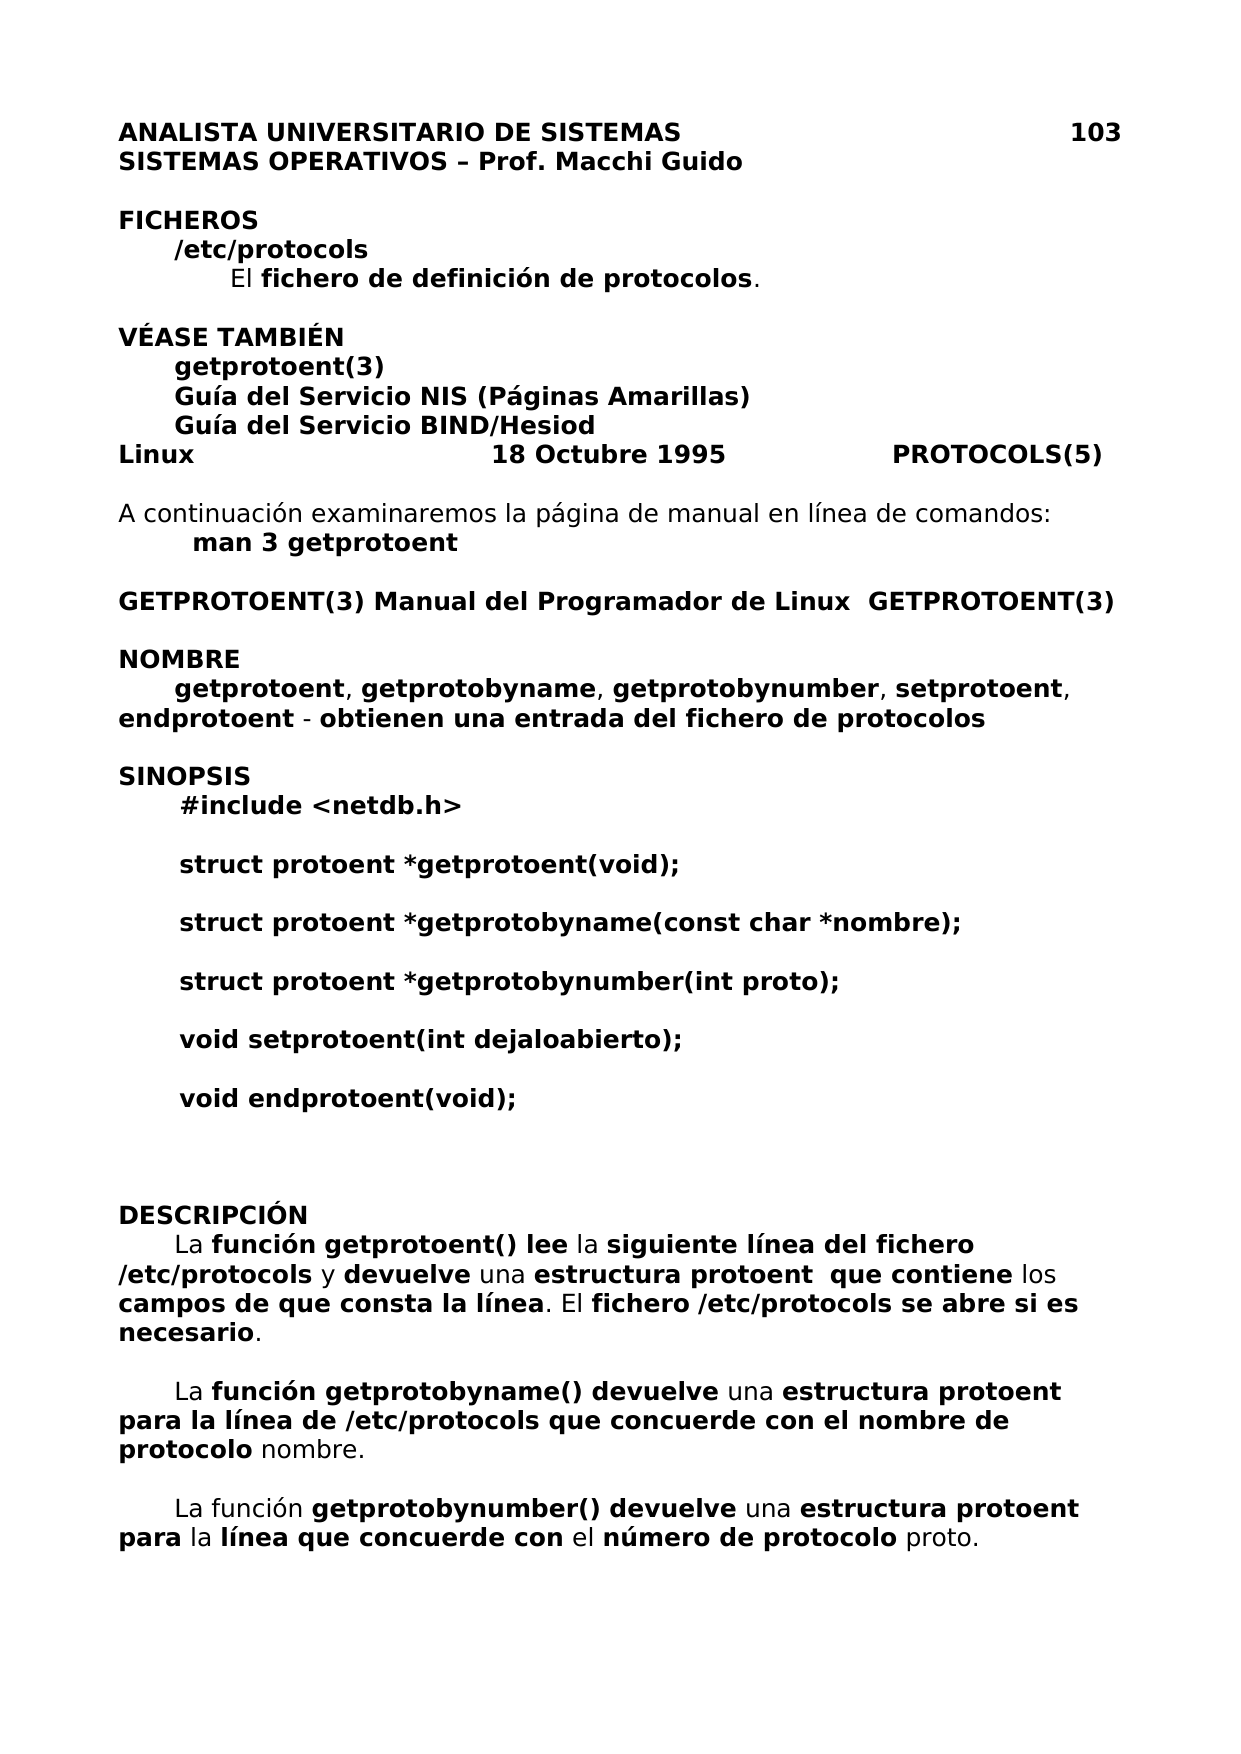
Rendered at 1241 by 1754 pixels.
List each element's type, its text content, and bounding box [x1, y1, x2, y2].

text GETPROTOENT(3) Manual del Programador de Linux GETPROTOENT(3) [118, 587, 1122, 616]
text getprotoent, getprotobyname, getprotobynumber, setprotoent, endprotoent - obtienen una entrada del fichero de protocolos [118, 674, 1122, 733]
text void setprotoent(int dejaloabierto); [118, 1026, 1122, 1055]
text El fichero de definición de protocolos. [118, 265, 1122, 294]
text La función getprotobyname() devuelve una estructura protoent para la línea de /etc/protocols que concuerde con el nombre de protocolo nombre. [118, 1377, 1122, 1465]
text getprotoent(3) [118, 352, 1122, 382]
text VÉASE TAMBIÉN [118, 323, 1122, 352]
text void endprotoent(void); [118, 1084, 1122, 1113]
text struct protoent *getprotobyname(const char *nombre); [118, 909, 1122, 938]
text FICHEROS [118, 206, 1122, 235]
text struct protoent *getprotobynumber(int proto); [118, 967, 1122, 996]
text /etc/protocols [118, 235, 1122, 265]
text A continuación examinaremos la página de manual en línea de comandos: [118, 499, 1122, 528]
text NOMBRE [118, 645, 1122, 674]
text /etc/protocols y devuelve una estructura protoent que contiene los campos de que consta la línea. El fichero /etc/protocols se abre si es necesario. [118, 1260, 1122, 1348]
text SINOPSIS [118, 762, 1122, 792]
text Linux 18 Octubre 1995 PROTOCOLS(5) [118, 440, 1122, 469]
text La función getprotobynumber() devuelve una estructura protoent para la línea que concuerde con el número de protocolo proto. [118, 1494, 1122, 1553]
text DESCRIPCIÓN [118, 1201, 1122, 1231]
text Guía del Servicio NIS (Páginas Amarillas) [118, 382, 1122, 411]
text struct protoent *getprotoent(void); [118, 850, 1122, 879]
text #include <netdb.h> [118, 792, 1122, 821]
text Guía del Servicio BIND/Hesiod [118, 411, 1122, 440]
text man 3 getprotoent [118, 528, 1122, 557]
text La función getprotoent() lee la siguiente línea del fichero [118, 1231, 1122, 1260]
